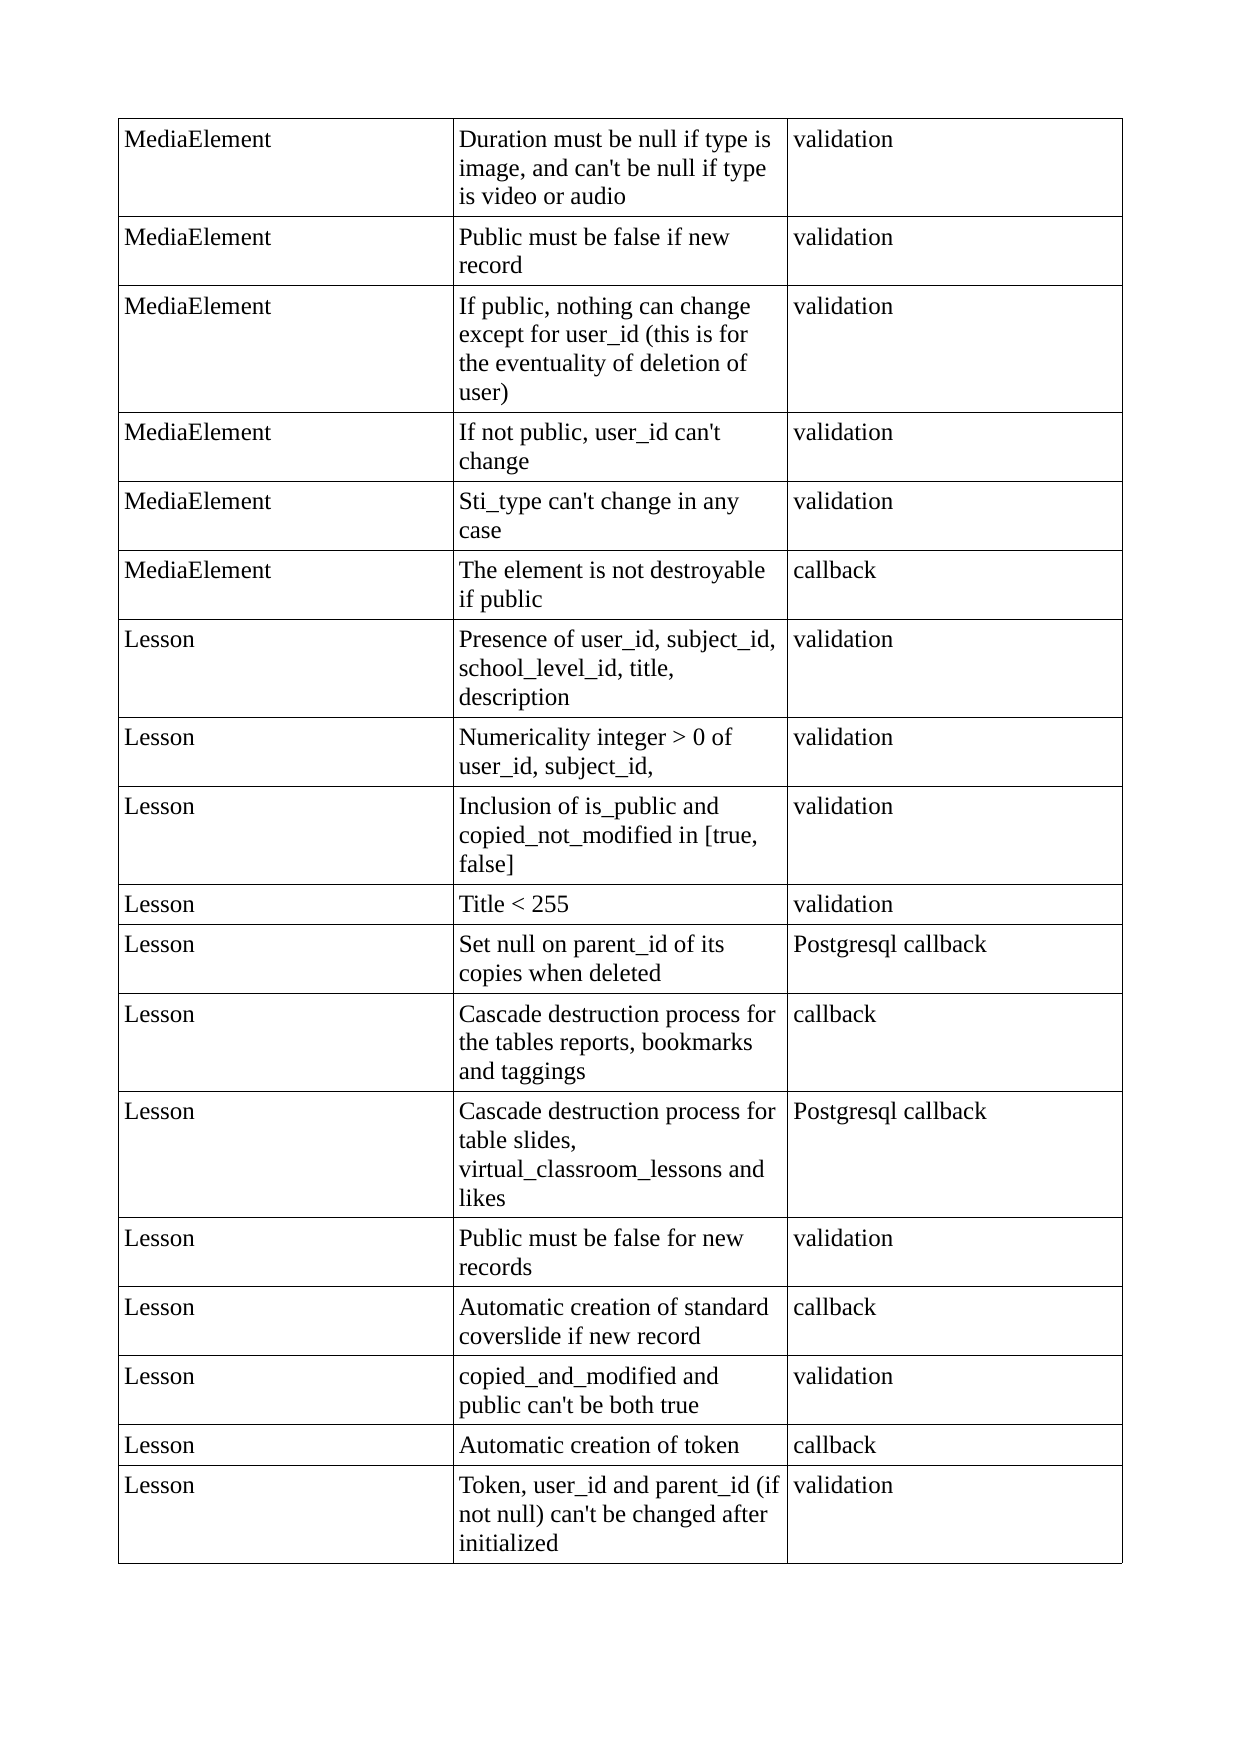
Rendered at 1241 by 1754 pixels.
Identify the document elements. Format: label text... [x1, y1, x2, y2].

table_cell validation [788, 787, 1122, 883]
table_cell callback [788, 1425, 1122, 1465]
table_cell validation [788, 1466, 1122, 1562]
table_cell validation [788, 1218, 1122, 1286]
table_cell Public must be false for new records [454, 1218, 787, 1286]
table_cell validation [788, 482, 1122, 550]
table_cell Cascade destruction process for the tables reports, bookmarks and taggings [454, 994, 787, 1091]
table_cell validation [788, 718, 1122, 786]
table_cell Postgresql callback [788, 925, 1122, 993]
table_cell Sti_type can't change in any case [454, 482, 787, 550]
table_cell Lesson [119, 718, 453, 786]
table_cell callback [788, 551, 1122, 619]
table_cell copied_and_modified and public can't be both true [454, 1356, 787, 1424]
table_cell If not public, user_id can't change [454, 413, 787, 481]
table_cell validation [788, 217, 1122, 285]
table_cell Numericality integer > 0 of user_id, subject_id, [454, 718, 787, 786]
table_cell MediaElement [119, 286, 453, 412]
table_cell Lesson [119, 925, 453, 993]
table_cell Automatic creation of token [454, 1425, 787, 1465]
table_cell Cascade destruction process for table slides, virtual_classroom_lessons and likes [454, 1092, 787, 1217]
table_cell validation [788, 119, 1122, 216]
table_cell Set null on parent_id of its copies when deleted [454, 925, 787, 993]
table_cell Lesson [119, 787, 453, 883]
table_cell validation [788, 413, 1122, 481]
table_cell MediaElement [119, 482, 453, 550]
table_cell Lesson [119, 1287, 453, 1355]
table_cell MediaElement [119, 217, 453, 285]
table_cell Lesson [119, 1466, 453, 1562]
table_cell Presence of user_id, subject_id, school_level_id, title, description [454, 620, 787, 717]
table_cell validation [788, 1356, 1122, 1424]
table_cell validation [788, 885, 1122, 924]
table_cell Lesson [119, 620, 453, 717]
table_cell Token, user_id and parent_id (if not null) can't be changed after initialized [454, 1466, 787, 1562]
table_cell MediaElement [119, 551, 453, 619]
table_cell The element is not destroyable if public [454, 551, 787, 619]
table_cell Title < 255 [454, 885, 787, 924]
table_cell Lesson [119, 1218, 453, 1286]
table_cell If public, nothing can change except for user_id (this is for the eventuality of deletion of user) [454, 286, 787, 412]
table_cell Lesson [119, 885, 453, 924]
table_cell Automatic creation of standard coverslide if new record [454, 1287, 787, 1355]
table_cell validation [788, 620, 1122, 717]
table_cell MediaElement [119, 119, 453, 216]
table_cell Duration must be null if type is image, and can't be null if type is video or audio [454, 119, 787, 216]
table_cell Public must be false if new record [454, 217, 787, 285]
table_cell validation [788, 286, 1122, 412]
table_cell Inclusion of is_public and copied_not_modified in [true, false] [454, 787, 787, 883]
table_cell Lesson [119, 1425, 453, 1465]
table_cell Lesson [119, 1092, 453, 1217]
table_cell MediaElement [119, 413, 453, 481]
table_cell Lesson [119, 1356, 453, 1424]
table_cell Postgresql callback [788, 1092, 1122, 1217]
table_cell callback [788, 994, 1122, 1091]
table_cell Lesson [119, 994, 453, 1091]
table_cell callback [788, 1287, 1122, 1355]
